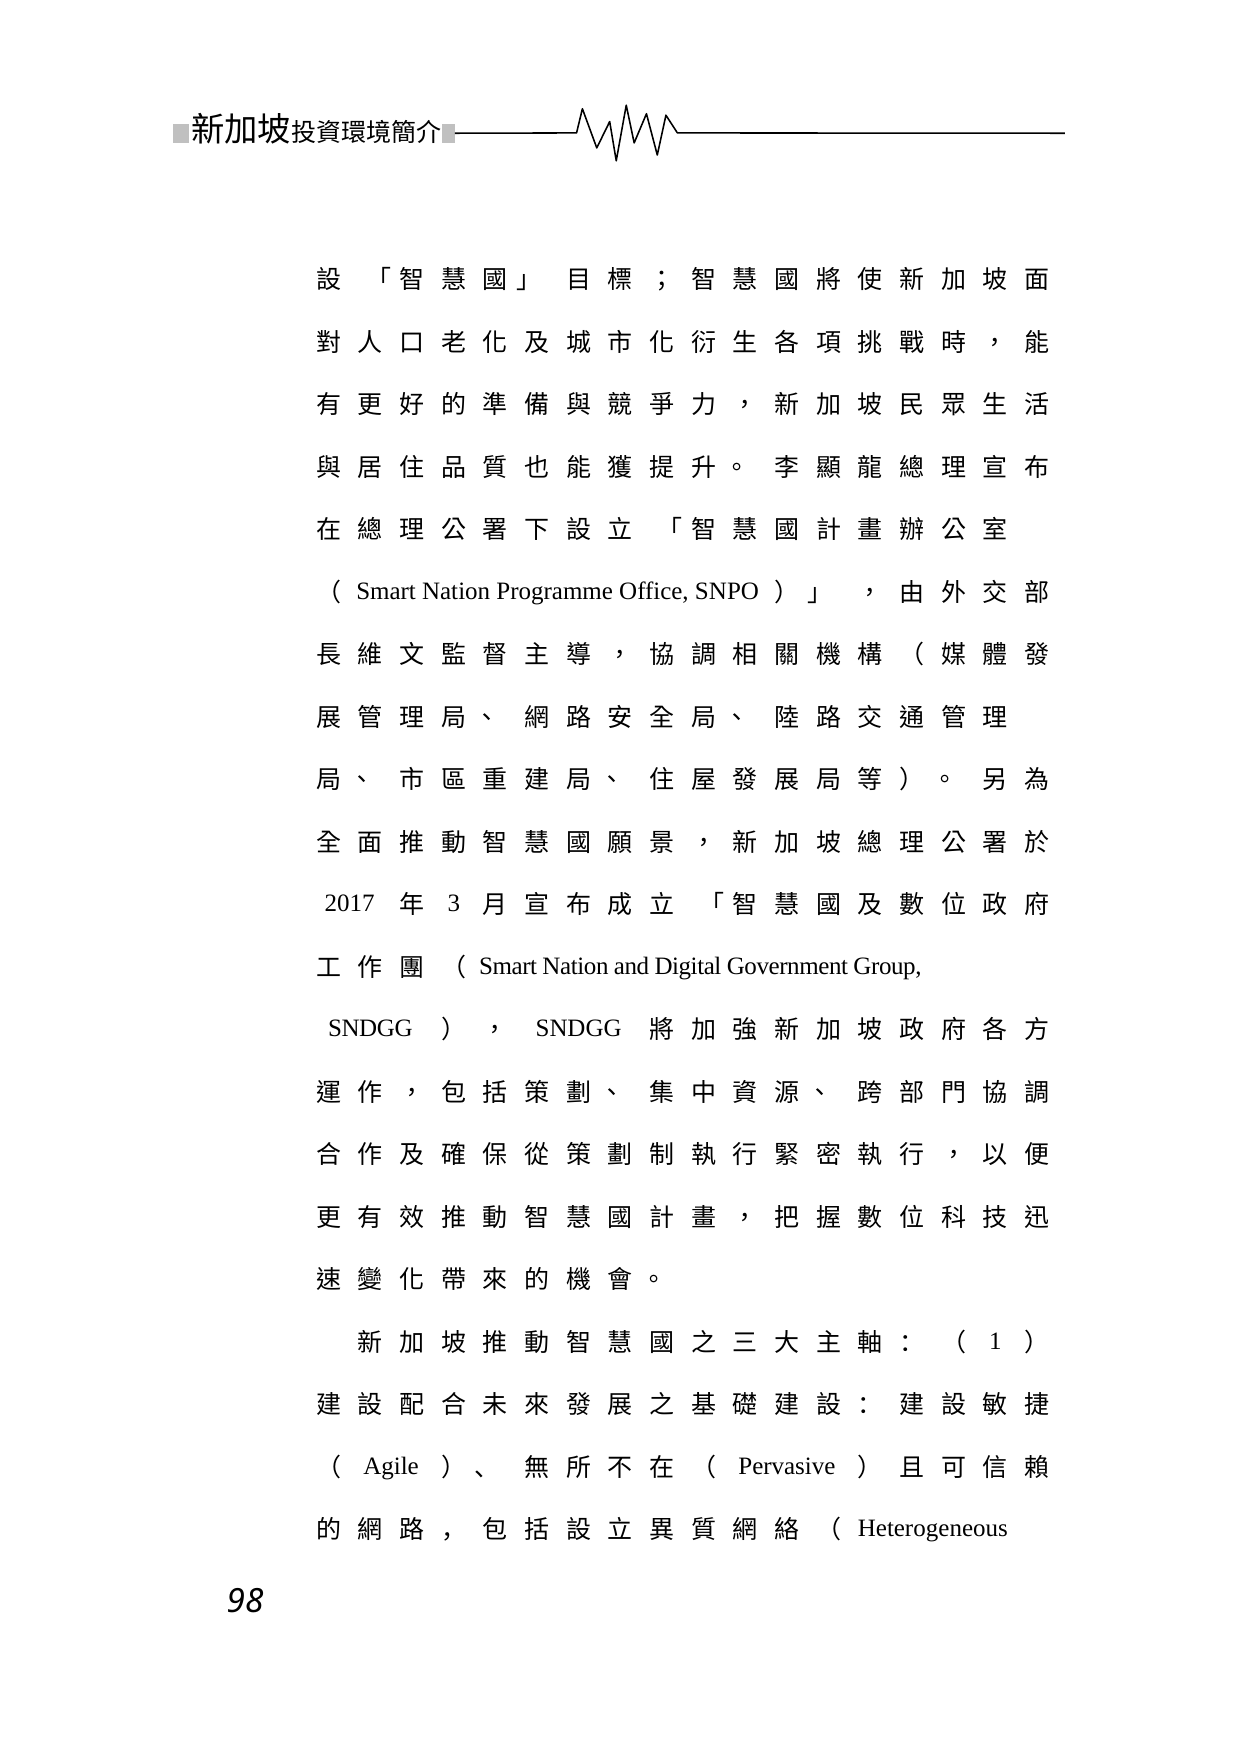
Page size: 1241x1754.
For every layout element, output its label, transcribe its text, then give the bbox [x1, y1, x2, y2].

text 新加坡推動智慧國之三大主軸：（1）建設配合未來發展之基礎建設：建設敏捷（Agile）、無所不在（Pervasive）且可信賴的網路，包括設立異質網絡（Heterogeneous [281, 1299, 1058, 1549]
text 設「智慧國」目標；智慧國將使新加坡面對人口老化及城市化衍生各項挑戰時，能有更好的準備與競爭力，新加坡民眾生活與居住品質也能獲提升。李顯龍總理宣布在總理公署下設立「智慧國計畫辦公室（Smart Nation Programme Office, SNPO）」，由外交部長維文監督主導，協調相關機構（媒體發展管理局、網路安全局、陸路交通管理局、市區重建局、住屋發展局等）。另為全面推動智慧國願景，新加坡總理公署於2017年3月宣布成立「智慧國及數位政府工作團（Smart Nation and Digital Government Group, SNDGG），SNDGG將加強新加坡政府各方運作，包括策劃、集中資源、跨部門協調合作及確保從策劃制執行緊密執行，以便更有效推動智慧國計畫，把握數位科技迅速變化帶來的機會。 [281, 236, 1058, 1299]
